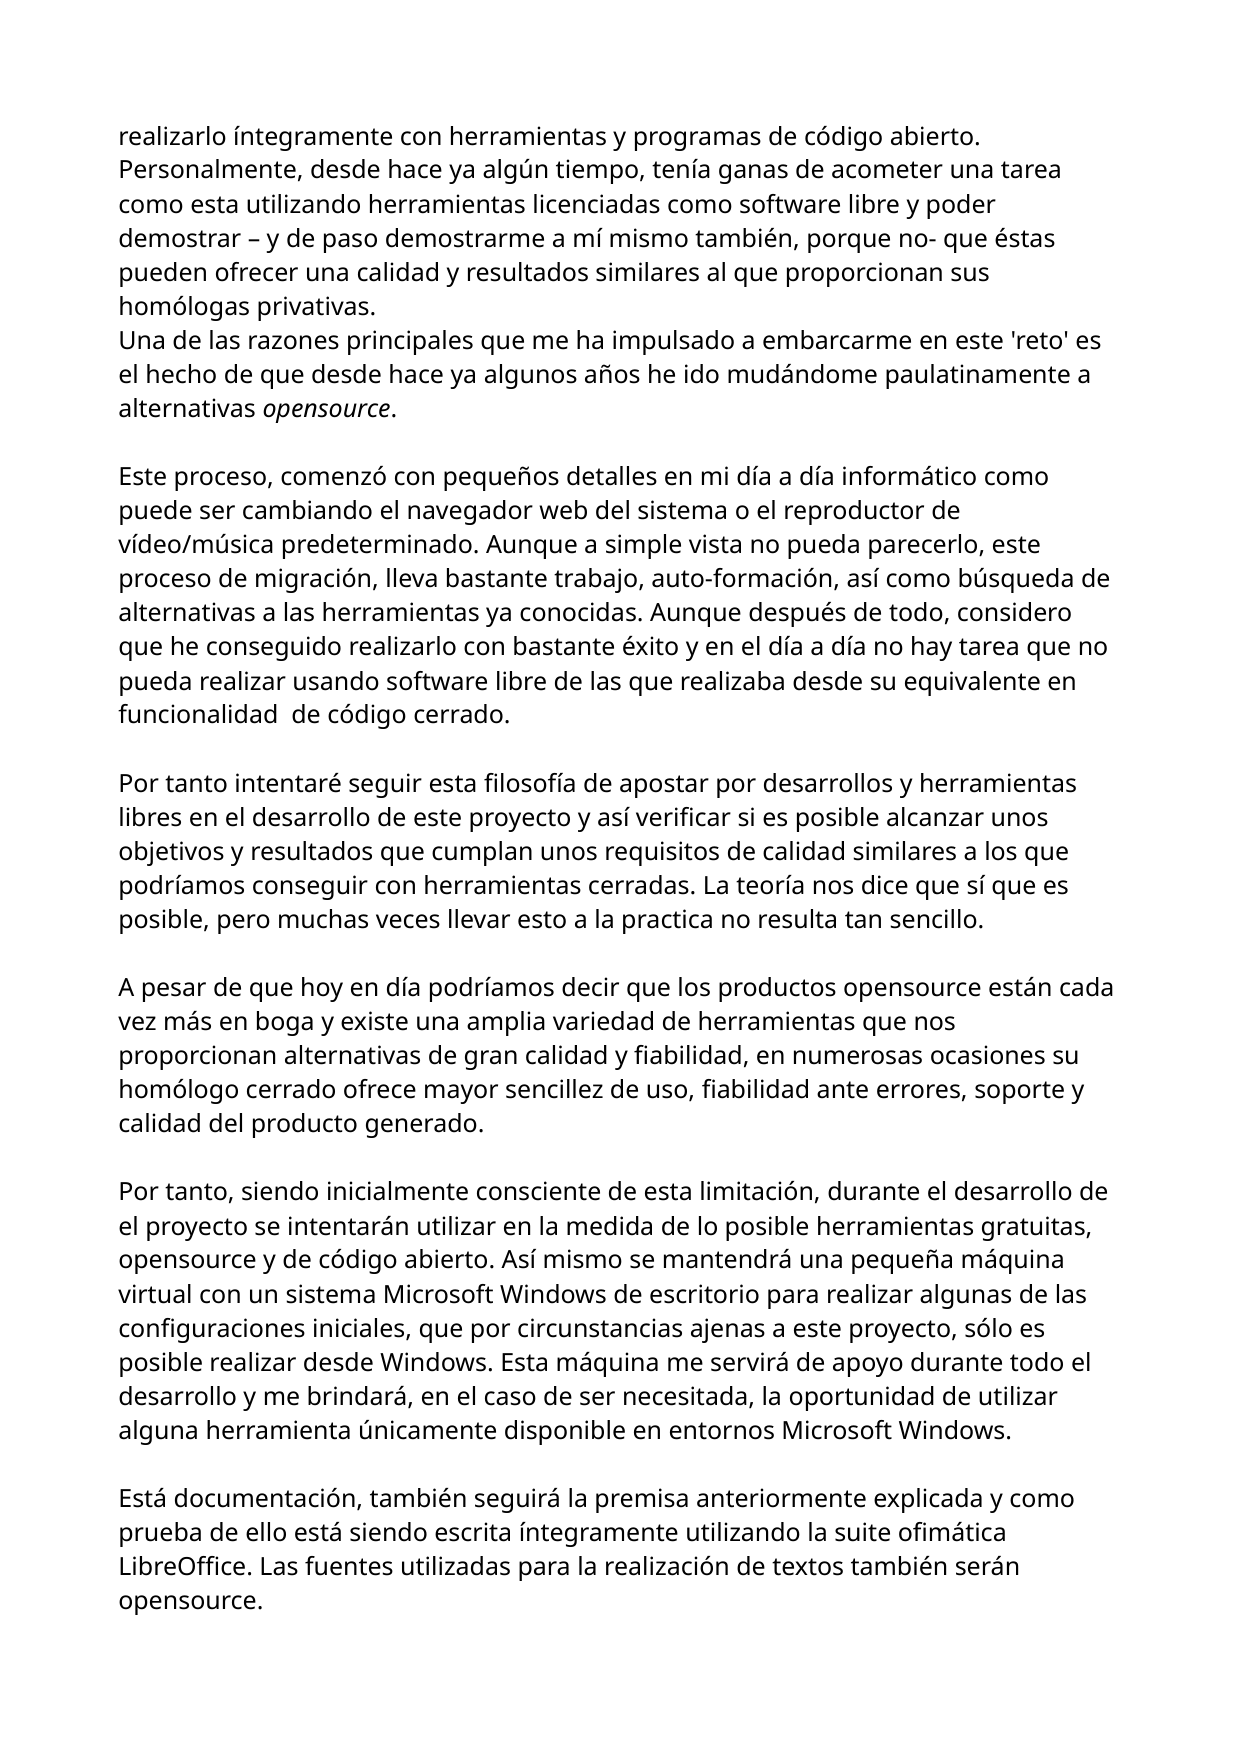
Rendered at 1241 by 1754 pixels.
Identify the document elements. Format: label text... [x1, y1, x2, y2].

text Por tanto intentaré seguir esta filosofía de apostar por desarrollos y herramientas libres en el desarrollo de este proyecto y así verificar si es posible alcanzar unos objetivos y resultados que cumplan unos requisitos de calidad similares a los que podríamos conseguir con herramientas cerradas. La teoría nos dice que sí que es posible, pero muchas veces llevar esto a la practica no resulta tan sencillo. [118, 765, 1122, 936]
text realizarlo íntegramente con herramientas y programas de código abierto. Personalmente, desde hace ya algún tiempo, tenía ganas de acometer una tarea como esta utilizando herramientas licenciadas como software libre y poder demostrar – y de paso demostrarme a mí mismo también, porque no- que éstas pueden ofrecer una calidad y resultados similares al que proporcionan sus homólogas privativas. [118, 118, 1122, 322]
text Está documentación, también seguirá la premisa anteriormente explicada y como prueba de ello está siendo escrita íntegramente utilizando la suite ofimática LibreOffice. Las fuentes utilizadas para la realización de textos también serán opensource. [118, 1481, 1122, 1617]
text Una de las razones principales que me ha impulsado a embarcarme en este 'reto' es el hecho de que desde hace ya algunos años he ido mudándome paulatinamente a alternativas opensource. [118, 322, 1122, 425]
text Este proceso, comenzó con pequeños detalles en mi día a día informático como puede ser cambiando el navegador web del sistema o el reproductor de vídeo/música predeterminado. Aunque a simple vista no pueda parecerlo, este proceso de migración, lleva bastante trabajo, auto-formación, así como búsqueda de alternativas a las herramientas ya conocidas. Aunque después de todo, considero que he conseguido realizarlo con bastante éxito y en el día a día no hay tarea que no pueda realizar usando software libre de las que realizaba desde su equivalente en funcionalidad de código cerrado. [118, 459, 1122, 731]
text Por tanto, siendo inicialmente consciente de esta limitación, durante el desarrollo de el proyecto se intentarán utilizar en la medida de lo posible herramientas gratuitas, opensource y de código abierto. Así mismo se mantendrá una pequeña máquina virtual con un sistema Microsoft Windows de escritorio para realizar algunas de las configuraciones iniciales, que por circunstancias ajenas a este proyecto, sólo es posible realizar desde Windows. Esta máquina me servirá de apoyo durante todo el desarrollo y me brindará, en el caso de ser necesitada, la oportunidad de utilizar alguna herramienta únicamente disponible en entornos Microsoft Windows. [118, 1174, 1122, 1447]
text A pesar de que hoy en día podríamos decir que los productos opensource están cada vez más en boga y existe una amplia variedad de herramientas que nos proporcionan alternativas de gran calidad y fiabilidad, en numerosas ocasiones su homólogo cerrado ofrece mayor sencillez de uso, fiabilidad ante errores, soporte y calidad del producto generado. [118, 970, 1122, 1140]
